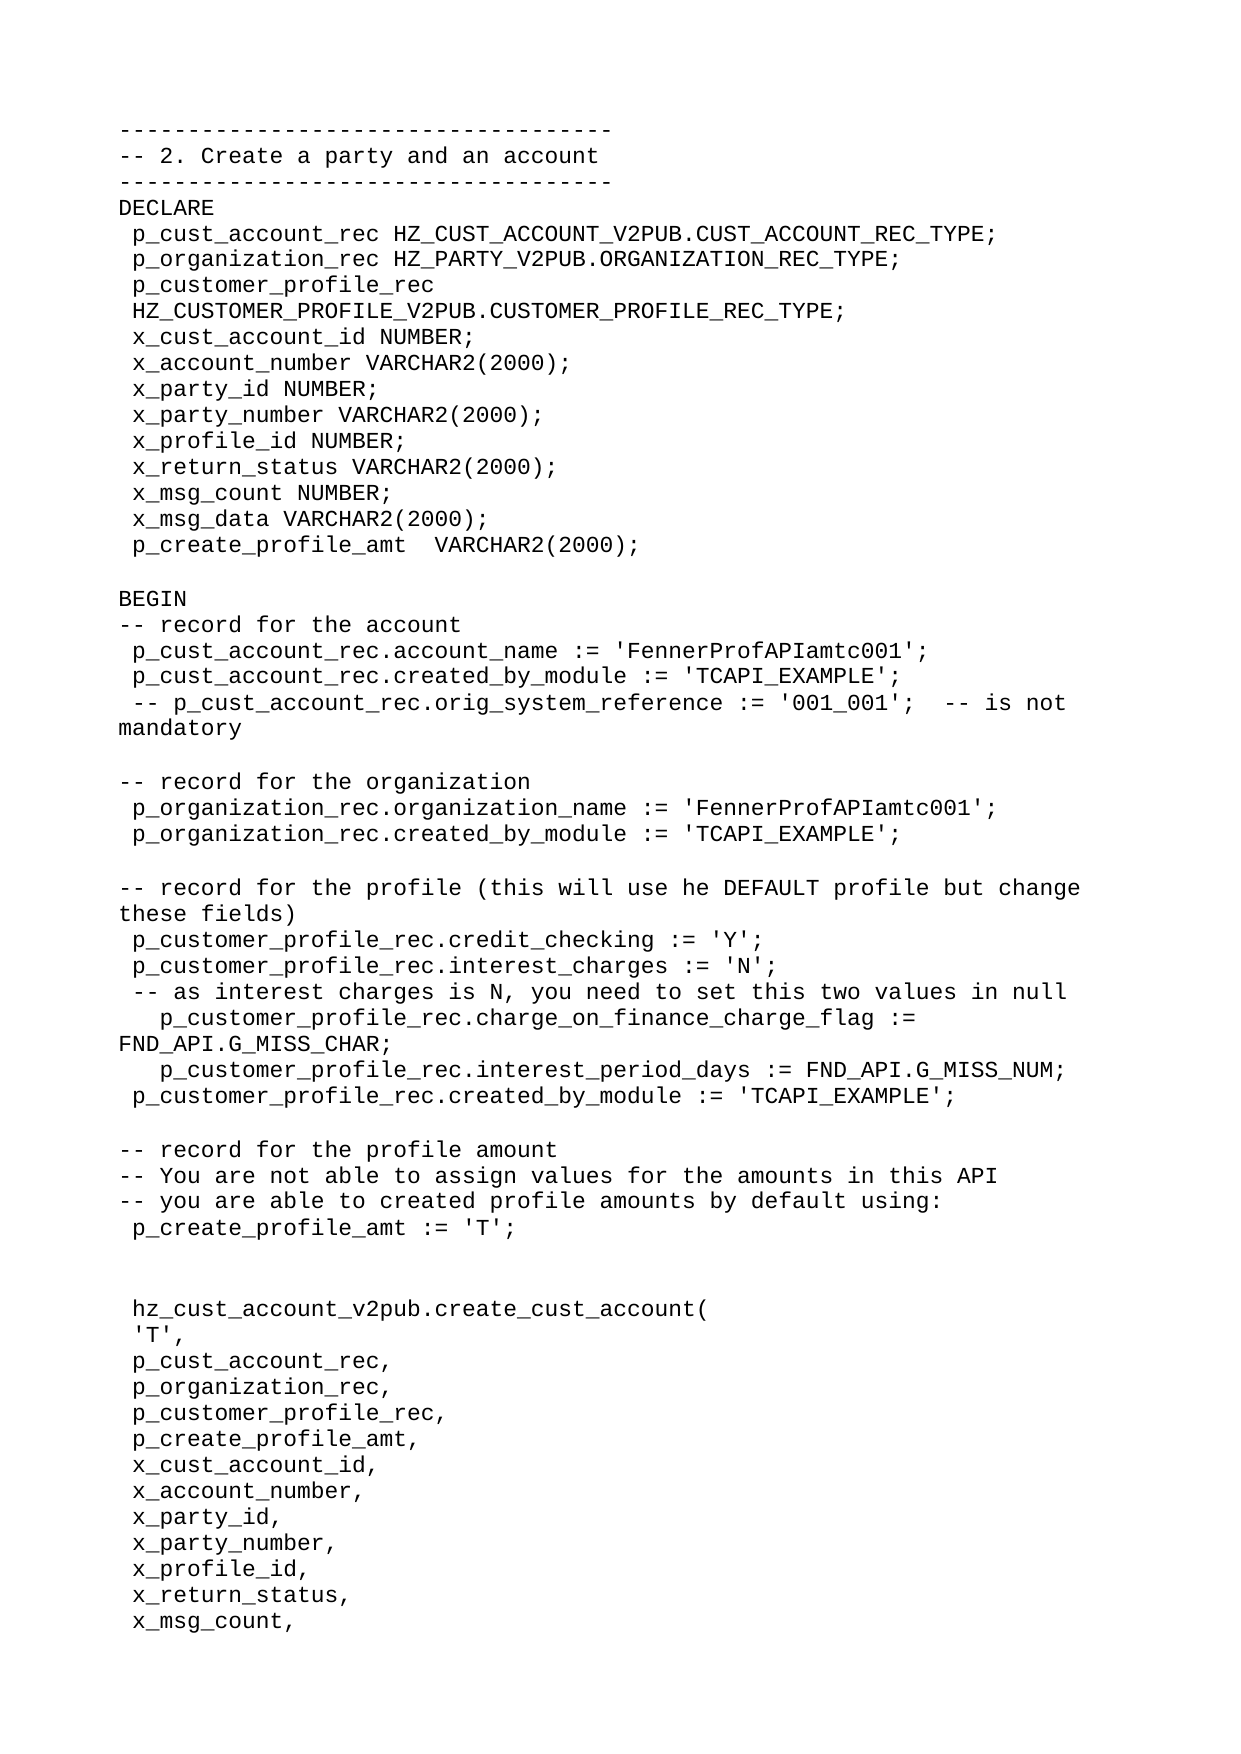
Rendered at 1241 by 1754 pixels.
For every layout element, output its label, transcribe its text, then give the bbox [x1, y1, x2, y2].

text p_organization_rec, [118, 1376, 1122, 1402]
text p_create_profile_amt VARCHAR2(2000); [118, 533, 1122, 559]
text x_return_status, [118, 1583, 1122, 1609]
text x_cust_account_id, [118, 1453, 1122, 1479]
text -- as interest charges is N, you need to set this two values in null [118, 980, 1122, 1006]
text -- record for the profile (this will use he DEFAULT profile but change these fields) [118, 877, 1122, 928]
text x_account_number, [118, 1479, 1122, 1505]
text p_customer_profile_rec.interest_period_days := FND_API.G_MISS_NUM; [118, 1058, 1122, 1084]
text x_party_number, [118, 1531, 1122, 1557]
text -- 2. Create a party and an account [118, 144, 1122, 170]
text p_organization_rec.created_by_module := 'TCAPI_EXAMPLE'; [118, 823, 1122, 848]
text -- You are not able to assign values for the amounts in this API [118, 1164, 1122, 1190]
text p_cust_account_rec.account_name := 'FennerProfAPIamtc001'; [118, 639, 1122, 665]
text hz_cust_account_v2pub.create_cust_account( [118, 1298, 1122, 1324]
text x_msg_count, [118, 1609, 1122, 1635]
text x_party_id, [118, 1505, 1122, 1531]
text p_cust_account_rec, [118, 1350, 1122, 1376]
text p_create_profile_amt, [118, 1427, 1122, 1453]
text p_create_profile_amt := 'T'; [118, 1216, 1122, 1242]
text p_cust_account_rec.created_by_module := 'TCAPI_EXAMPLE'; [118, 665, 1122, 691]
text p_customer_profile_rec.credit_checking := 'Y'; [118, 928, 1122, 954]
text p_customer_profile_rec.interest_charges := 'N'; [118, 954, 1122, 980]
text BEGIN [118, 587, 1122, 613]
text -- record for the account [118, 613, 1122, 639]
text p_customer_profile_rec, [118, 1402, 1122, 1427]
text x_msg_data VARCHAR2(2000); [118, 507, 1122, 533]
text ------------------------------------ [118, 170, 1122, 196]
text -- record for the profile amount [118, 1138, 1122, 1164]
text x_profile_id NUMBER; [118, 429, 1122, 455]
text p_organization_rec.organization_name := 'FennerProfAPIamtc001'; [118, 797, 1122, 823]
text x_profile_id, [118, 1557, 1122, 1583]
text -- you are able to created profile amounts by default using: [118, 1190, 1122, 1216]
text x_cust_account_id NUMBER; [118, 326, 1122, 352]
text p_customer_profile_rec.created_by_module := 'TCAPI_EXAMPLE'; [118, 1084, 1122, 1110]
text x_party_id NUMBER; [118, 377, 1122, 403]
text x_msg_count NUMBER; [118, 481, 1122, 507]
text -- p_cust_account_rec.orig_system_reference := '001_001'; -- is not mandatory [118, 691, 1122, 743]
text x_party_number VARCHAR2(2000); [118, 403, 1122, 429]
text x_account_number VARCHAR2(2000); [118, 352, 1122, 377]
text p_organization_rec HZ_PARTY_V2PUB.ORGANIZATION_REC_TYPE; [118, 248, 1122, 274]
text -- record for the organization [118, 771, 1122, 797]
text p_customer_profile_rec [118, 274, 1122, 300]
text 'T', [118, 1324, 1122, 1350]
text DECLARE [118, 196, 1122, 222]
text x_return_status VARCHAR2(2000); [118, 455, 1122, 481]
text HZ_CUSTOMER_PROFILE_V2PUB.CUSTOMER_PROFILE_REC_TYPE; [118, 300, 1122, 326]
text p_cust_account_rec HZ_CUST_ACCOUNT_V2PUB.CUST_ACCOUNT_REC_TYPE; [118, 222, 1122, 248]
text ------------------------------------ [118, 118, 1122, 144]
text p_customer_profile_rec.charge_on_finance_charge_flag := FND_API.G_MISS_CHAR; [118, 1006, 1122, 1058]
